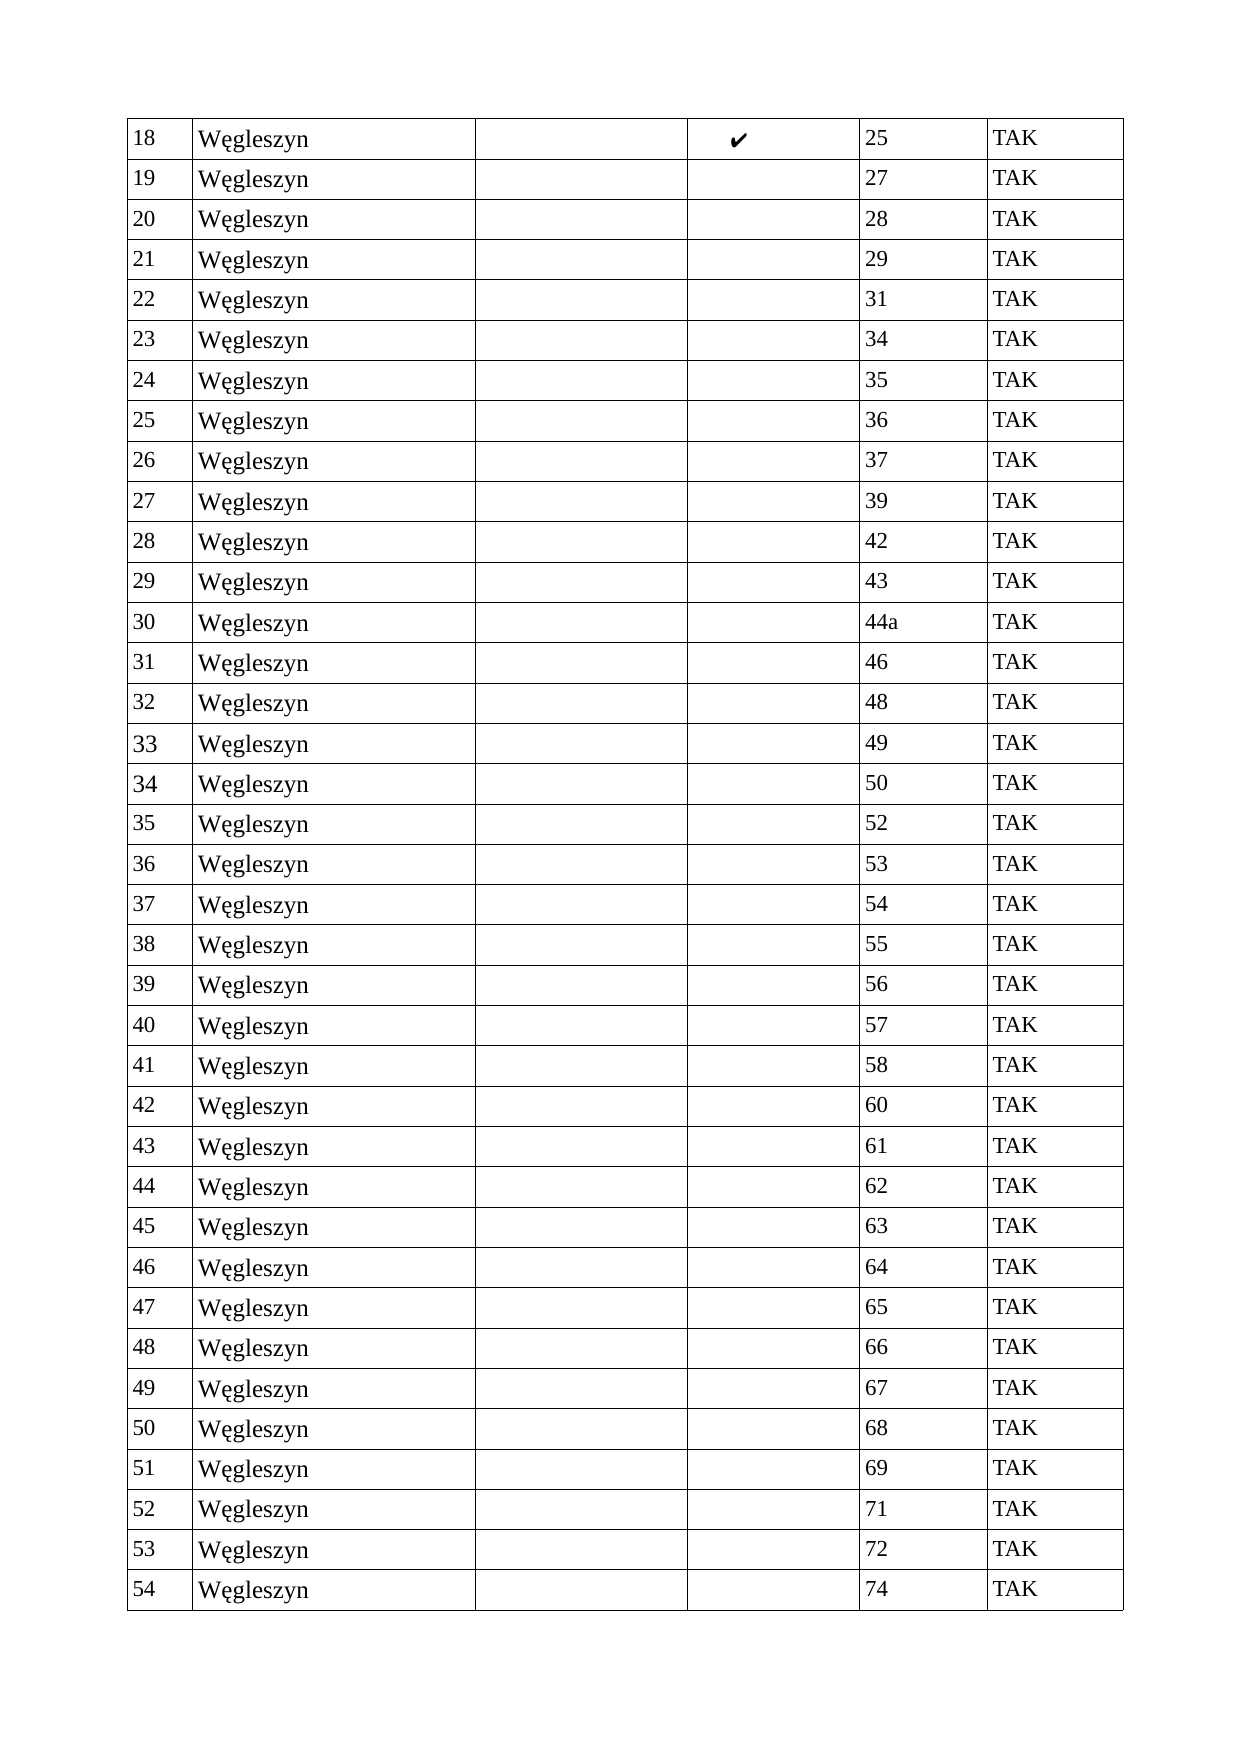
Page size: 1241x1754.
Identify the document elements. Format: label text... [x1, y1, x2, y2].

table_cell [688, 1087, 859, 1126]
table_cell TAK [988, 603, 1123, 642]
table_cell [476, 563, 687, 602]
table_cell [476, 1248, 687, 1287]
table_cell TAK [988, 1127, 1123, 1166]
table_cell 54 [128, 1570, 192, 1610]
table_cell Węgleszyn [193, 240, 475, 279]
table_cell TAK [988, 1248, 1123, 1287]
table_cell 29 [128, 563, 192, 602]
table_cell [476, 1450, 687, 1489]
table_cell 63 [860, 1208, 987, 1247]
table_cell [476, 966, 687, 1005]
table_cell TAK [988, 563, 1123, 602]
table_cell 74 [860, 1570, 987, 1610]
table_cell [688, 643, 859, 682]
table_cell [476, 845, 687, 884]
table_cell 42 [860, 522, 987, 562]
table_cell TAK [988, 1570, 1123, 1610]
table_cell [688, 805, 859, 844]
table_cell [476, 280, 687, 320]
table_cell Węgleszyn [193, 1450, 475, 1489]
table_cell [476, 1006, 687, 1045]
table_cell [688, 119, 859, 158]
table_cell TAK [988, 724, 1123, 763]
table_cell [688, 321, 859, 360]
table_cell TAK [988, 442, 1123, 481]
table_cell 52 [860, 805, 987, 844]
table_cell Węgleszyn [193, 805, 475, 844]
table_cell 37 [128, 885, 192, 924]
table_cell 33 [128, 724, 192, 763]
table_cell TAK [988, 119, 1123, 158]
table_cell TAK [988, 764, 1123, 803]
table_cell Węgleszyn [193, 643, 475, 682]
table_cell [688, 1167, 859, 1207]
table_cell [688, 885, 859, 924]
table_cell [476, 805, 687, 844]
table_cell Węgleszyn [193, 1369, 475, 1408]
table_cell Węgleszyn [193, 1490, 475, 1529]
table_cell 68 [860, 1409, 987, 1448]
table_cell 23 [128, 321, 192, 360]
table_cell [476, 321, 687, 360]
table_cell 53 [860, 845, 987, 884]
table_cell 66 [860, 1329, 987, 1368]
table_cell [476, 684, 687, 723]
table_cell 60 [860, 1087, 987, 1126]
table_cell Węgleszyn [193, 724, 475, 763]
table_cell 67 [860, 1369, 987, 1408]
table_cell [688, 1006, 859, 1045]
table_cell [476, 442, 687, 481]
table_cell [476, 1288, 687, 1327]
table_cell 30 [128, 603, 192, 642]
table_cell 25 [128, 401, 192, 441]
table_cell 44a [860, 603, 987, 642]
table_cell Węgleszyn [193, 1409, 475, 1448]
table_cell Węgleszyn [193, 361, 475, 400]
table_cell Węgleszyn [193, 563, 475, 602]
table_cell TAK [988, 280, 1123, 320]
table_cell 25 [860, 119, 987, 158]
table_cell Węgleszyn [193, 764, 475, 803]
table_cell [476, 522, 687, 562]
table_cell TAK [988, 522, 1123, 562]
table_cell TAK [988, 1450, 1123, 1489]
table_cell [476, 1127, 687, 1166]
table_cell Węgleszyn [193, 1127, 475, 1166]
table_cell TAK [988, 1167, 1123, 1207]
table_cell [688, 925, 859, 965]
table_cell [688, 361, 859, 400]
table_cell Węgleszyn [193, 1530, 475, 1569]
table_cell TAK [988, 1409, 1123, 1448]
table_cell TAK [988, 361, 1123, 400]
table_cell 58 [860, 1046, 987, 1086]
table_cell 42 [128, 1087, 192, 1126]
table_cell TAK [988, 1288, 1123, 1327]
table_cell [476, 1369, 687, 1408]
table_cell 50 [860, 764, 987, 803]
table_cell 47 [128, 1288, 192, 1327]
table_cell Węgleszyn [193, 885, 475, 924]
table_cell 31 [860, 280, 987, 320]
table_cell 62 [860, 1167, 987, 1207]
table_cell Węgleszyn [193, 1248, 475, 1287]
table_cell Węgleszyn [193, 442, 475, 481]
table_cell 28 [860, 200, 987, 239]
table_cell 34 [860, 321, 987, 360]
table_cell [476, 1329, 687, 1368]
table_cell Węgleszyn [193, 160, 475, 199]
table_cell 49 [128, 1369, 192, 1408]
table_cell Węgleszyn [193, 1087, 475, 1126]
table_cell [688, 1329, 859, 1368]
table_cell [476, 119, 687, 158]
table_cell [476, 1530, 687, 1569]
table_cell 54 [860, 885, 987, 924]
table_cell Węgleszyn [193, 966, 475, 1005]
table_cell [688, 1288, 859, 1327]
table_cell [476, 240, 687, 279]
table_cell 18 [128, 119, 192, 158]
table_cell 27 [128, 482, 192, 521]
table_cell [688, 1490, 859, 1529]
table_cell 26 [128, 442, 192, 481]
table_cell 48 [860, 684, 987, 723]
table_cell [476, 1409, 687, 1448]
table_cell 71 [860, 1490, 987, 1529]
table_cell TAK [988, 885, 1123, 924]
table_cell 27 [860, 160, 987, 199]
table_cell [476, 1570, 687, 1610]
table_cell [688, 1248, 859, 1287]
table_cell TAK [988, 1530, 1123, 1569]
table_cell 24 [128, 361, 192, 400]
table_cell [688, 160, 859, 199]
table_cell [688, 1127, 859, 1166]
table_cell Węgleszyn [193, 200, 475, 239]
table_cell [688, 280, 859, 320]
table_cell 35 [860, 361, 987, 400]
table_cell TAK [988, 1006, 1123, 1045]
table_cell Węgleszyn [193, 1167, 475, 1207]
table_cell 34 [128, 764, 192, 803]
table_cell Węgleszyn [193, 603, 475, 642]
table_cell [688, 522, 859, 562]
table_cell 51 [128, 1450, 192, 1489]
table_cell Węgleszyn [193, 1288, 475, 1327]
table_cell Węgleszyn [193, 119, 475, 158]
table_cell 40 [128, 1006, 192, 1045]
table_cell [476, 361, 687, 400]
table_cell TAK [988, 643, 1123, 682]
table_cell 46 [860, 643, 987, 682]
table_cell TAK [988, 1046, 1123, 1086]
table_cell Węgleszyn [193, 684, 475, 723]
table_cell [476, 1046, 687, 1086]
table_cell TAK [988, 401, 1123, 441]
table_cell TAK [988, 240, 1123, 279]
table_cell 65 [860, 1288, 987, 1327]
table_cell 20 [128, 200, 192, 239]
table_cell 19 [128, 160, 192, 199]
table_cell [688, 240, 859, 279]
table_cell 31 [128, 643, 192, 682]
table_cell TAK [988, 966, 1123, 1005]
table_cell 37 [860, 442, 987, 481]
table_cell 29 [860, 240, 987, 279]
table_cell TAK [988, 925, 1123, 965]
table_cell TAK [988, 321, 1123, 360]
table_cell [476, 200, 687, 239]
table_cell TAK [988, 160, 1123, 199]
table_cell TAK [988, 845, 1123, 884]
table_cell 43 [128, 1127, 192, 1166]
table_cell TAK [988, 482, 1123, 521]
table_cell [476, 724, 687, 763]
table_cell 72 [860, 1530, 987, 1569]
table_cell 56 [860, 966, 987, 1005]
table_cell Węgleszyn [193, 522, 475, 562]
table_cell [688, 442, 859, 481]
table_cell 45 [128, 1208, 192, 1247]
table_cell 55 [860, 925, 987, 965]
table_cell [476, 1087, 687, 1126]
table_cell [476, 1167, 687, 1207]
table_cell [476, 1208, 687, 1247]
table_cell Węgleszyn [193, 1046, 475, 1086]
table_cell Węgleszyn [193, 280, 475, 320]
table_cell 57 [860, 1006, 987, 1045]
table_cell [476, 1490, 687, 1529]
table_cell Węgleszyn [193, 1006, 475, 1045]
table_cell 36 [128, 845, 192, 884]
table_cell 50 [128, 1409, 192, 1448]
table_cell TAK [988, 1087, 1123, 1126]
table_cell [688, 401, 859, 441]
table_cell 46 [128, 1248, 192, 1287]
table_cell 64 [860, 1248, 987, 1287]
table_cell TAK [988, 1490, 1123, 1529]
table_cell Węgleszyn [193, 482, 475, 521]
table_cell TAK [988, 200, 1123, 239]
table_cell Węgleszyn [193, 321, 475, 360]
table_cell [688, 966, 859, 1005]
table_cell [688, 1530, 859, 1569]
table_cell [688, 603, 859, 642]
table_cell 53 [128, 1530, 192, 1569]
table_cell 38 [128, 925, 192, 965]
table_cell Węgleszyn [193, 1208, 475, 1247]
table_cell 49 [860, 724, 987, 763]
table_cell Węgleszyn [193, 401, 475, 441]
table_cell 28 [128, 522, 192, 562]
table_cell [476, 603, 687, 642]
table_cell Węgleszyn [193, 845, 475, 884]
table_cell [688, 1570, 859, 1610]
table_cell [688, 482, 859, 521]
table_cell [476, 925, 687, 965]
table_cell [688, 563, 859, 602]
table_cell [476, 160, 687, 199]
table_cell 35 [128, 805, 192, 844]
table_cell [688, 1208, 859, 1247]
table_cell 43 [860, 563, 987, 602]
table_cell [688, 1409, 859, 1448]
table_cell 32 [128, 684, 192, 723]
table_cell [688, 684, 859, 723]
table_cell 22 [128, 280, 192, 320]
table_cell TAK [988, 684, 1123, 723]
table_cell [688, 1369, 859, 1408]
table_cell [476, 885, 687, 924]
table_cell 41 [128, 1046, 192, 1086]
table_cell 52 [128, 1490, 192, 1529]
table_cell 39 [128, 966, 192, 1005]
table_cell [688, 845, 859, 884]
table_cell 69 [860, 1450, 987, 1489]
table_cell [688, 200, 859, 239]
table_cell [688, 724, 859, 763]
table_cell Węgleszyn [193, 1329, 475, 1368]
table_cell 36 [860, 401, 987, 441]
table_cell [476, 764, 687, 803]
table_cell 21 [128, 240, 192, 279]
table_cell 61 [860, 1127, 987, 1166]
table_cell TAK [988, 1369, 1123, 1408]
table_cell TAK [988, 1329, 1123, 1368]
table_cell [476, 482, 687, 521]
table_cell [688, 1046, 859, 1086]
table_cell [476, 401, 687, 441]
table_cell [688, 764, 859, 803]
table_cell Węgleszyn [193, 925, 475, 965]
table_cell [688, 1450, 859, 1489]
table_cell 48 [128, 1329, 192, 1368]
table_cell [476, 643, 687, 682]
table_cell Węgleszyn [193, 1570, 475, 1610]
table_cell 44 [128, 1167, 192, 1207]
table_cell 39 [860, 482, 987, 521]
table_cell TAK [988, 1208, 1123, 1247]
table_cell TAK [988, 805, 1123, 844]
